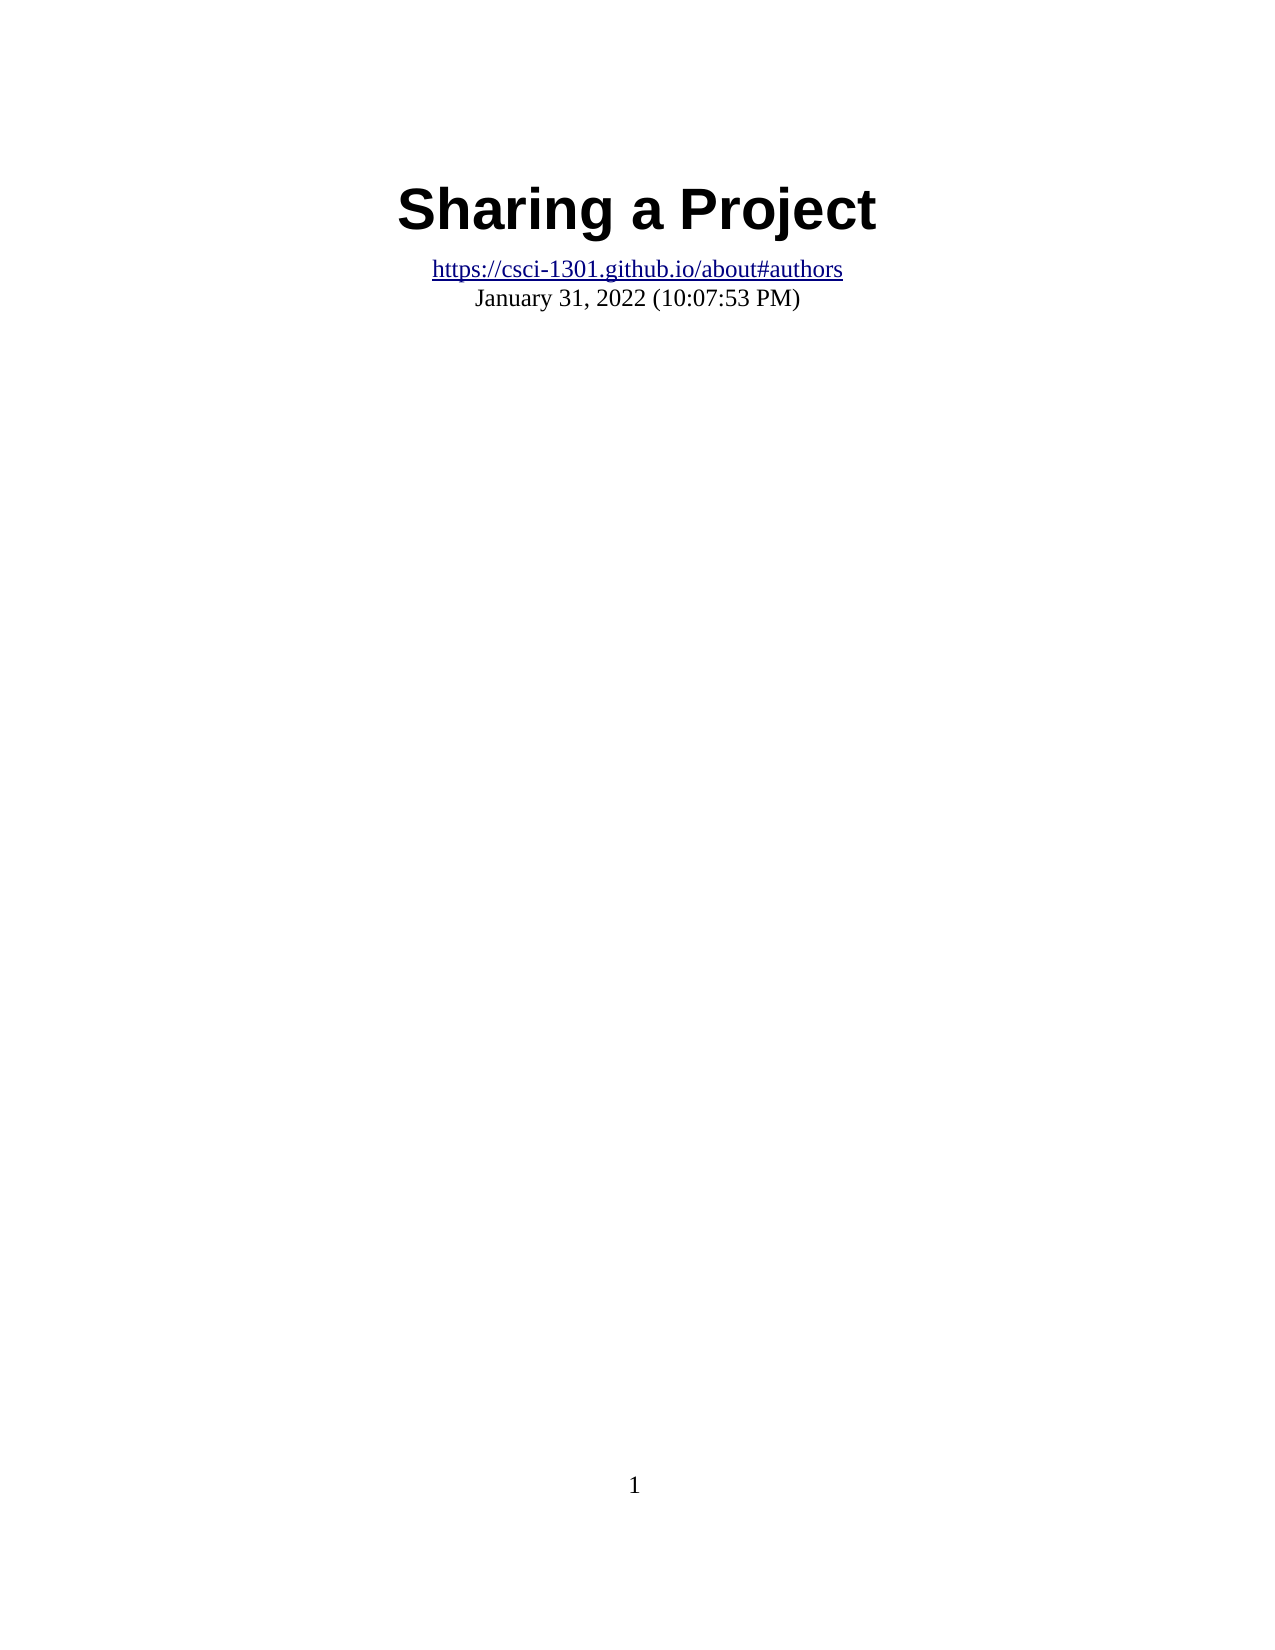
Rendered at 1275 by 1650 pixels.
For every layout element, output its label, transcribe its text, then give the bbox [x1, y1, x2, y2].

text https://csci-1301.github.io/about#authors [150, 254, 1125, 283]
text January 31, 2022 (10:07:53 PM) [150, 283, 1125, 312]
title Sharing a Project [150, 175, 1125, 242]
